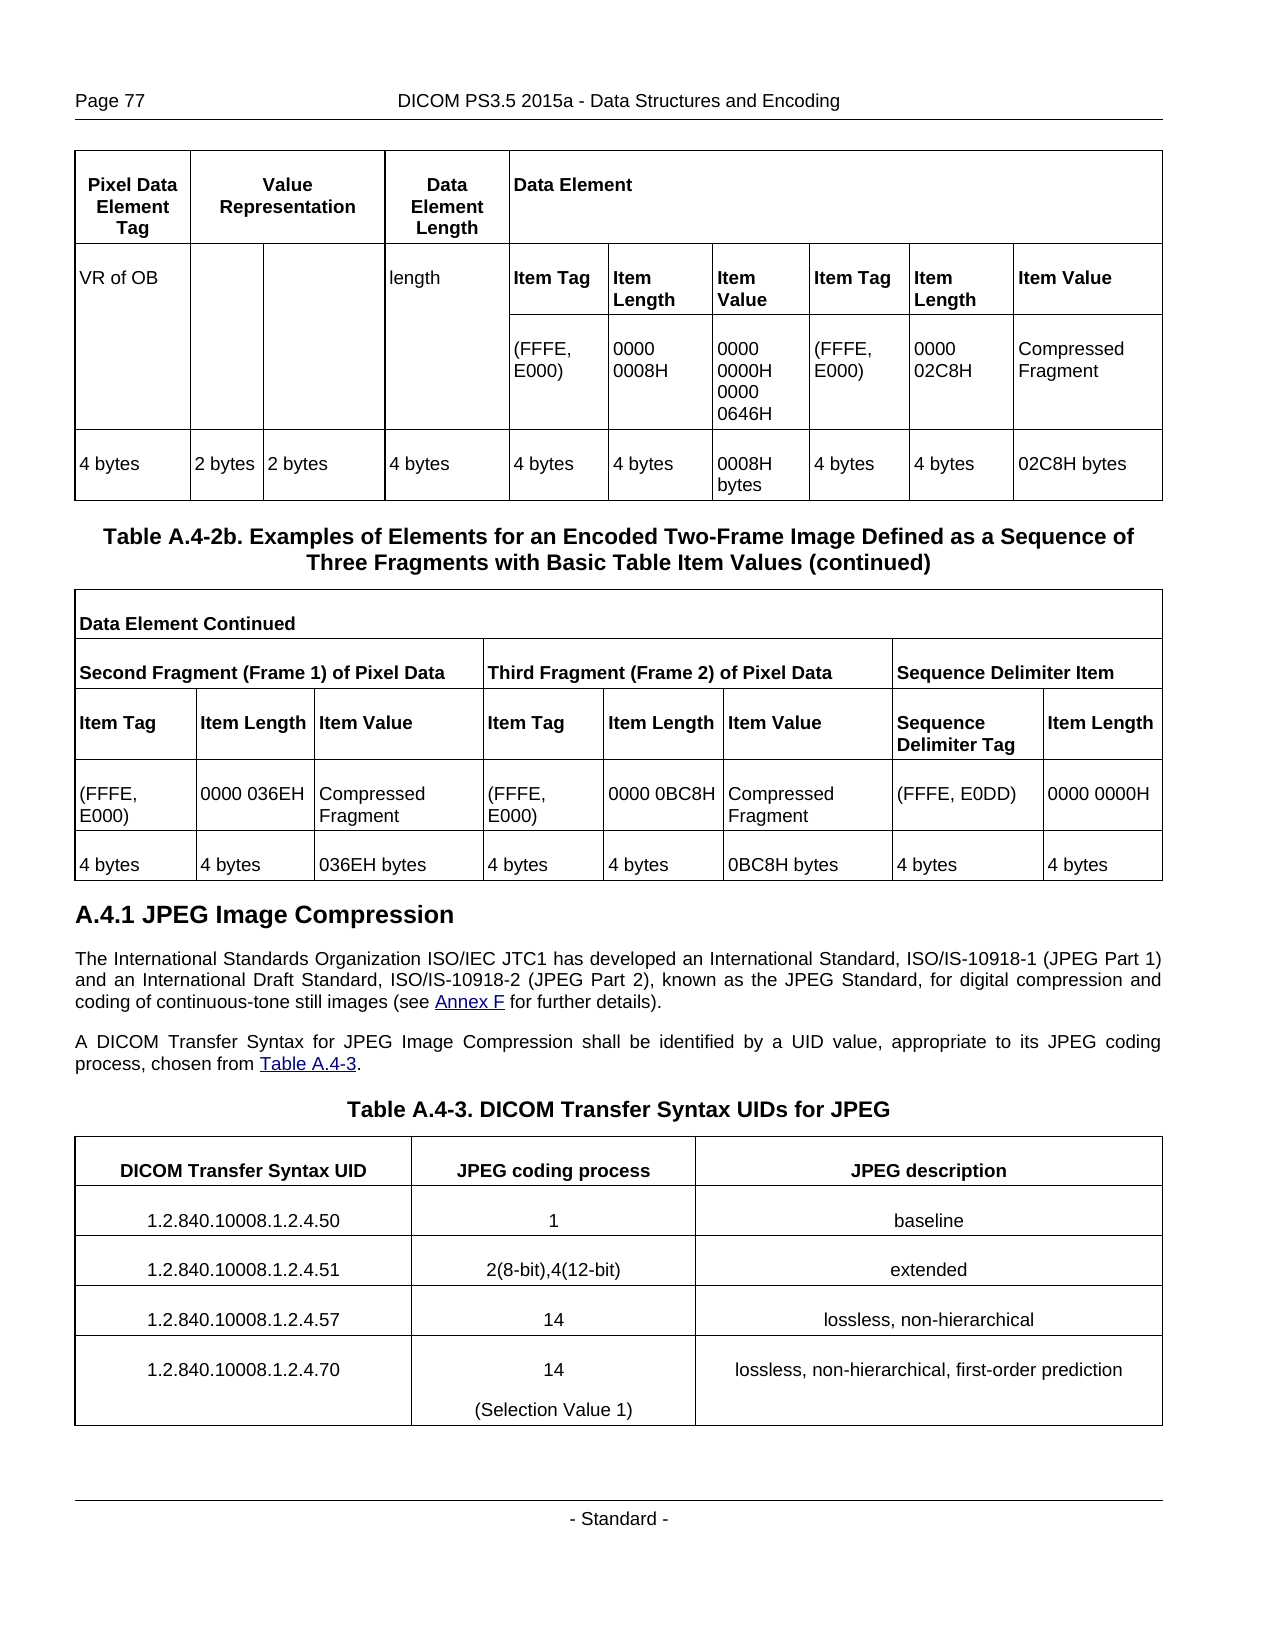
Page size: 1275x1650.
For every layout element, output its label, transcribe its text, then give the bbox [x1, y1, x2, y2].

text Table A.4-2b. Examples of Elements for an Encoded Two-Frame Image Defined as a Sequence of Three Fragments with Basic Table Item Values (continued) [75, 523, 1162, 575]
table_cell 4 bytes [197, 831, 314, 880]
text Table A.4-3. DICOM Transfer Syntax UIDs for JPEG [75, 1096, 1162, 1122]
table_cell length [386, 244, 509, 428]
table_cell Item Value [1014, 244, 1162, 314]
table_cell (FFFE, E000) [484, 760, 603, 830]
table_cell 02C8H bytes [1014, 430, 1162, 500]
table_cell 4 bytes [910, 430, 1013, 500]
table_cell 1.2.840.10008.1.2.4.50 [76, 1186, 411, 1235]
table_cell 036EH bytes [315, 831, 483, 880]
table_cell 1.2.840.10008.1.2.4.51 [76, 1236, 411, 1285]
table_cell 0000 0008H [609, 315, 712, 428]
table_cell 4 bytes [609, 430, 712, 500]
text The International Standards Organization ISO/IEC JTC1 has developed an International Standard, ISO/IS-10918-1 (JPEG Part 1) and an International Draft Standard, ISO/IS-10918-2 (JPEG Part 2), known as the JPEG Standard, for digital compression and coding of continuous-tone still images (see Annex F for further details). [75, 947, 1162, 1012]
table_cell 0000 02C8H [910, 315, 1013, 428]
table_cell Item Tag [76, 689, 196, 759]
table_cell 0000 0000H [1044, 760, 1162, 830]
table_cell Sequence Delimiter Tag [893, 689, 1043, 759]
table_cell (FFFE, E000) [510, 315, 608, 428]
table_header JPEG coding process [412, 1137, 695, 1185]
table_header Data Element Length [386, 151, 509, 243]
table_cell 2 bytes [264, 430, 384, 500]
table_cell Item Length [197, 689, 314, 759]
table_cell Item Tag [810, 244, 909, 314]
table_cell baseline [696, 1186, 1162, 1235]
table_header Data Element [510, 151, 1162, 243]
table_cell Item Length [609, 244, 712, 314]
table_cell Compressed Fragment [1014, 315, 1162, 428]
table_header DICOM Transfer Syntax UID [76, 1137, 411, 1185]
table_cell 14 (Selection Value 1) [412, 1336, 695, 1424]
table_cell Item Value [713, 244, 809, 314]
text A.4.1 JPEG Image Compression [75, 900, 1162, 928]
table_cell Compressed Fragment [315, 760, 483, 830]
table_cell lossless, non-hierarchical, first-order prediction [696, 1336, 1162, 1424]
table_cell Item Value [724, 689, 892, 759]
table_cell 2(8-bit),4(12-bit) [412, 1236, 695, 1285]
table_cell 4 bytes [510, 430, 608, 500]
table_cell 1.2.840.10008.1.2.4.57 [76, 1286, 411, 1334]
table_cell 0000 0BC8H [604, 760, 723, 830]
table_cell 0000 036EH [197, 760, 314, 830]
table_cell 4 bytes [386, 430, 509, 500]
table_cell Compressed Fragment [724, 760, 892, 830]
table_cell extended [696, 1236, 1162, 1285]
table_cell 0008H bytes [713, 430, 809, 500]
table_cell 4 bytes [810, 430, 909, 500]
table_cell 0000 0000H 0000 0646H [713, 315, 809, 428]
table_header Value Representation [191, 151, 384, 243]
table_cell [191, 244, 263, 428]
table_cell (FFFE, E000) [810, 315, 909, 428]
table_cell Item Value [315, 689, 483, 759]
table_header Data Element Continued [76, 590, 1162, 638]
table_cell Item Tag [510, 244, 608, 314]
table_cell Second Fragment (Frame 1) of Pixel Data [76, 639, 483, 688]
table_cell (FFFE, E0DD) [893, 760, 1043, 830]
table_cell 0BC8H bytes [724, 831, 892, 880]
table_cell 4 bytes [604, 831, 723, 880]
table_cell Third Fragment (Frame 2) of Pixel Data [484, 639, 892, 688]
table_cell 1 [412, 1186, 695, 1235]
table_cell Sequence Delimiter Item [893, 639, 1162, 688]
text A DICOM Transfer Syntax for JPEG Image Compression shall be identified by a UID value, appropriate to its JPEG coding process, chosen from Table A.4-3. [75, 1031, 1162, 1074]
table_header JPEG description [696, 1137, 1162, 1185]
table_cell Item Length [1044, 689, 1162, 759]
table_cell VR of OB [76, 244, 190, 428]
table_cell 4 bytes [893, 831, 1043, 880]
table_cell 14 [412, 1286, 695, 1334]
table_cell 4 bytes [76, 430, 190, 500]
table_cell (FFFE, E000) [76, 760, 196, 830]
table_cell 2 bytes [191, 430, 263, 500]
table_cell 4 bytes [484, 831, 603, 880]
table_cell 1.2.840.10008.1.2.4.70 [76, 1336, 411, 1424]
table_cell [264, 244, 384, 428]
table_cell lossless, non-hierarchical [696, 1286, 1162, 1334]
table_header Pixel Data Element Tag [76, 151, 190, 243]
table_cell Item Length [910, 244, 1013, 314]
table_cell 4 bytes [1044, 831, 1162, 880]
table_cell 4 bytes [76, 831, 196, 880]
table_cell Item Length [604, 689, 723, 759]
table_cell Item Tag [484, 689, 603, 759]
